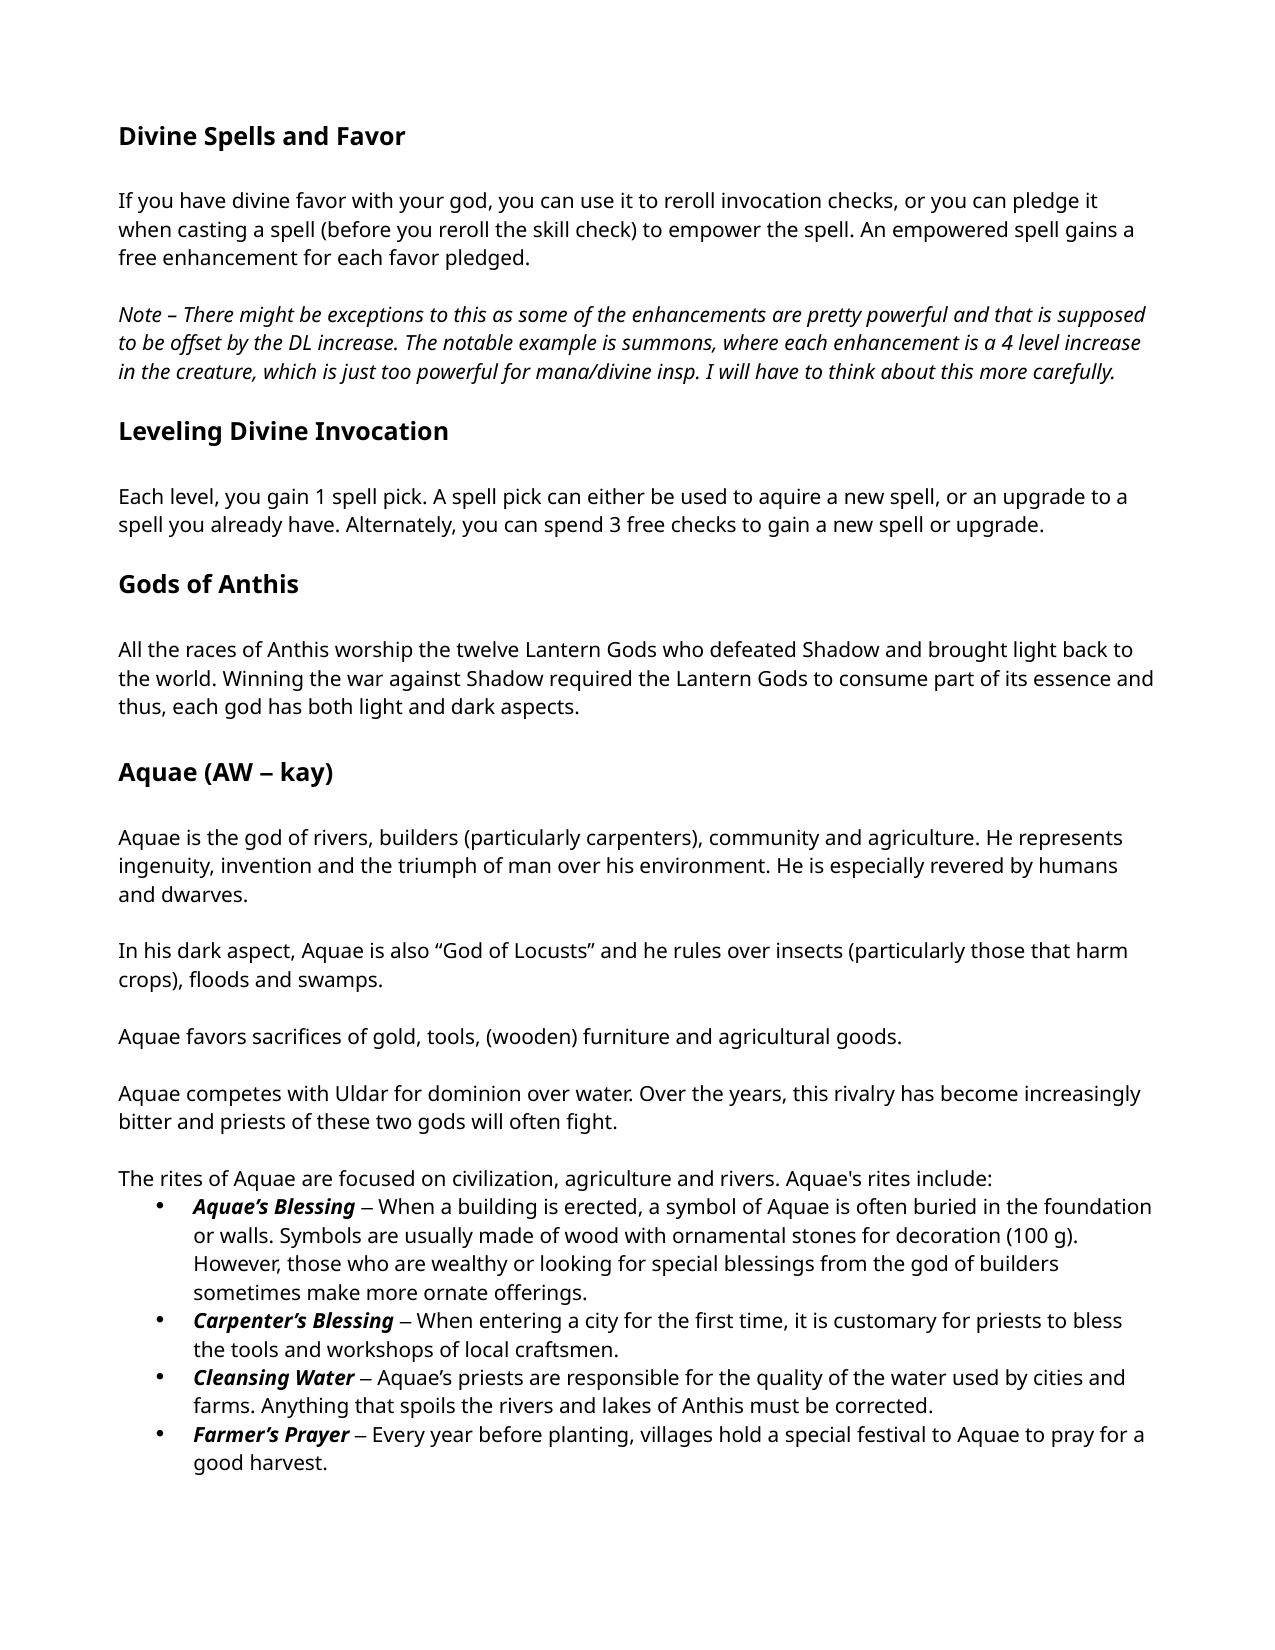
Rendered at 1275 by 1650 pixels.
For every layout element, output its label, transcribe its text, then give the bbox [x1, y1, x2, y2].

text Each level, you gain 1 spell pick. A spell pick can either be used to aquire a new spell, or an upgrade to a spell you already have. Alternately, you can spend 3 free checks to gain a new spell or upgrade. [118, 482, 1157, 539]
text The rites of Aquae are focused on civilization, agriculture and rivers. Aquae's rites include: [118, 1164, 1157, 1192]
list Cleansing Water – Aquae’s priests are responsible for the quality of the water used by cities and farms. Anything that spoils the rivers and lakes of Anthis must be corrected. [156, 1363, 1157, 1420]
text If you have divine favor with your god, you can use it to reroll invocation checks, or you can pledge it when casting a spell (before you reroll the skill check) to empower the spell. An empowered spell gains a free enhancement for each favor pledged. [118, 186, 1157, 272]
text All the races of Anthis worship the twelve Lantern Gods who defeated Shadow and brought light back to the world. Winning the war against Shadow required the Lantern Gods to consume part of its essence and thus, each god has both light and dark aspects. [118, 635, 1157, 721]
list Aquae’s Blessing – When a building is erected, a symbol of Aquae is often buried in the foundation or walls. Symbols are usually made of wood with ornamental stones for decoration (100 g). However, those who are wealthy or looking for special blessings from the god of builders sometimes make more ornate offerings. [156, 1192, 1157, 1306]
text Aquae is the god of rivers, builders (particularly carpenters), community and agriculture. He represents ingenuity, invention and the triumph of man over his environment. He is especially revered by humans and dwarves. [118, 823, 1157, 908]
text Aquae competes with Uldar for dominion over water. Over the years, this rivalry has become increasingly bitter and priests of these two gods will often fight. [118, 1079, 1157, 1136]
list Farmer’s Prayer – Every year before planting, villages hold a special festival to Aquae to pray for a good harvest. [156, 1420, 1157, 1477]
list Carpenter’s Blessing – When entering a city for the first time, it is customary for priests to bless the tools and workshops of local craftsmen. [156, 1306, 1157, 1363]
text Note – There might be exceptions to this as some of the enhancements are pretty powerful and that is supposed to be offset by the DL increase. The notable example is summons, where each enhancement is a 4 level increase in the creature, which is just too powerful for mana/divine insp. I will have to think about this more carefully. [118, 300, 1157, 385]
text Divine Spells and Favor [118, 118, 1157, 152]
text Aquae favors sacrifices of gold, tools, (wooden) furniture and agricultural goods. [118, 1022, 1157, 1050]
text In his dark aspect, Aquae is also “God of Locusts” and he rules over insects (particularly those that harm crops), floods and swamps. [118, 937, 1157, 993]
text Gods of Anthis [118, 567, 1157, 601]
text Aquae (AW – kay) [118, 755, 1157, 789]
text Leveling Divine Invocation [118, 414, 1157, 448]
